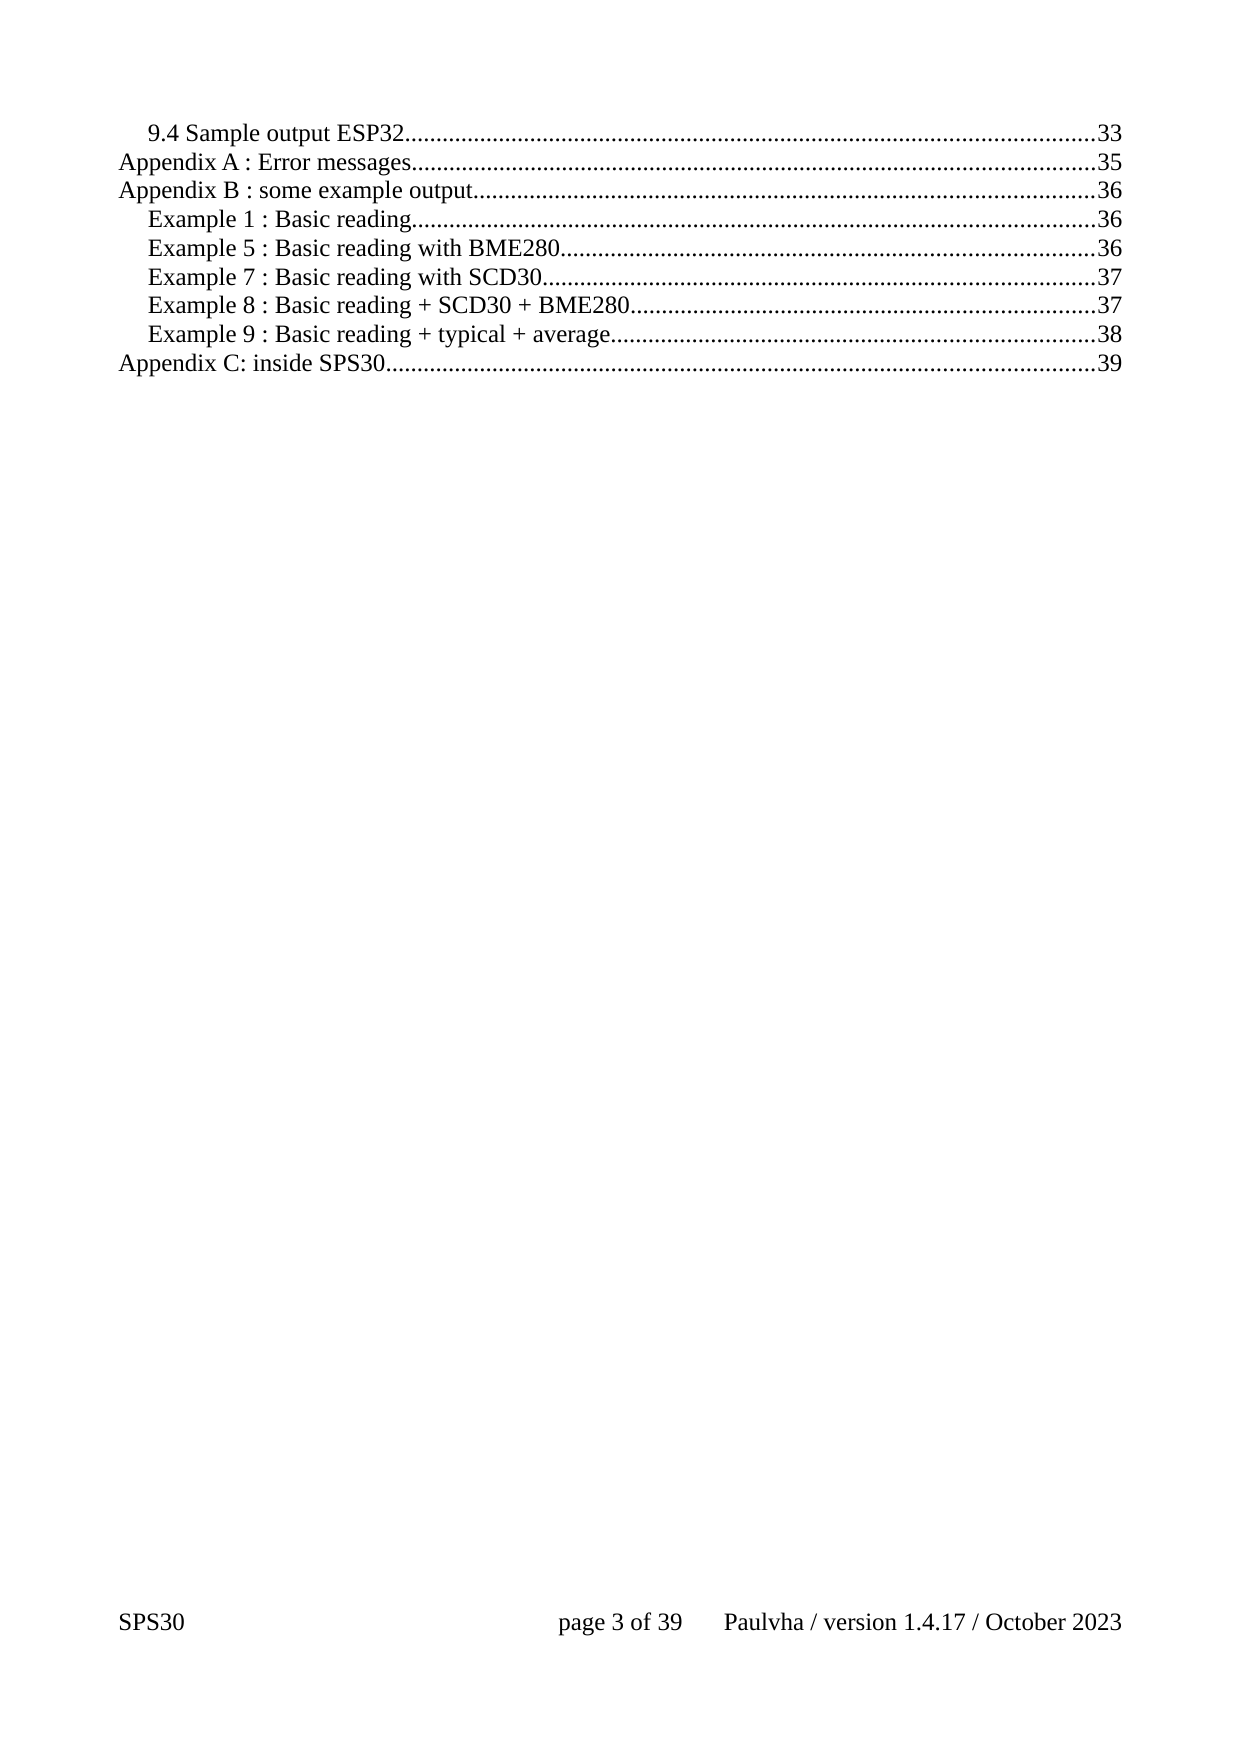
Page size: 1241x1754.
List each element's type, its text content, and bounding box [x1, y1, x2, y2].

text Appendix B : some example output 36 [118, 176, 1122, 204]
text 9.4 Sample output ESP32 33 [148, 118, 1122, 147]
text Appendix C: inside SPS30 39 [118, 348, 1122, 377]
text Example 5 : Basic reading with BME280 36 [148, 233, 1122, 262]
text Example 1 : Basic reading 36 [148, 204, 1122, 233]
text Example 9 : Basic reading + typical + average 38 [148, 319, 1122, 348]
text Example 8 : Basic reading + SCD30 + BME280 37 [148, 291, 1122, 319]
text Example 7 : Basic reading with SCD30 37 [148, 262, 1122, 291]
text Appendix A : Error messages 35 [118, 147, 1122, 176]
